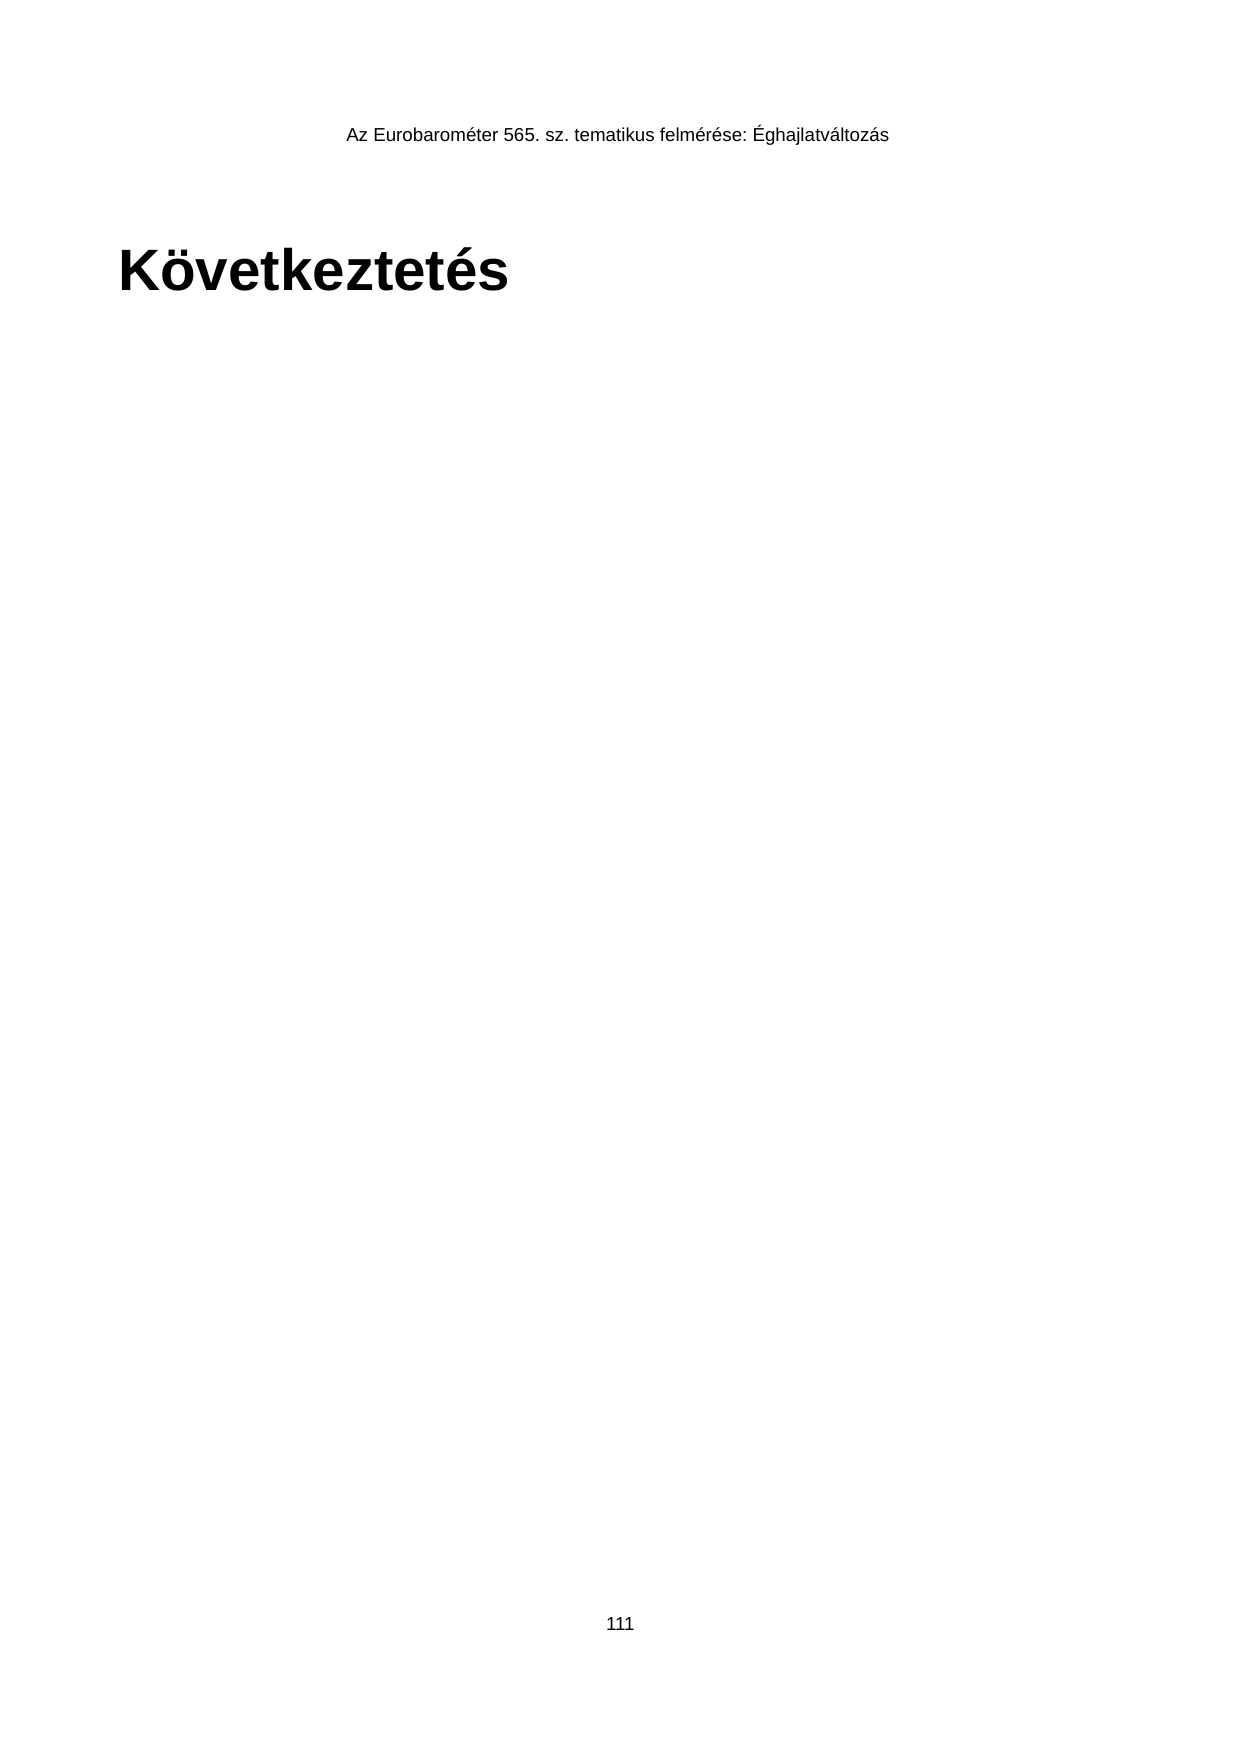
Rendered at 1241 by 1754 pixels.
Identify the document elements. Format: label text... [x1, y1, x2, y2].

subtitle Következtetés [118, 236, 1122, 303]
